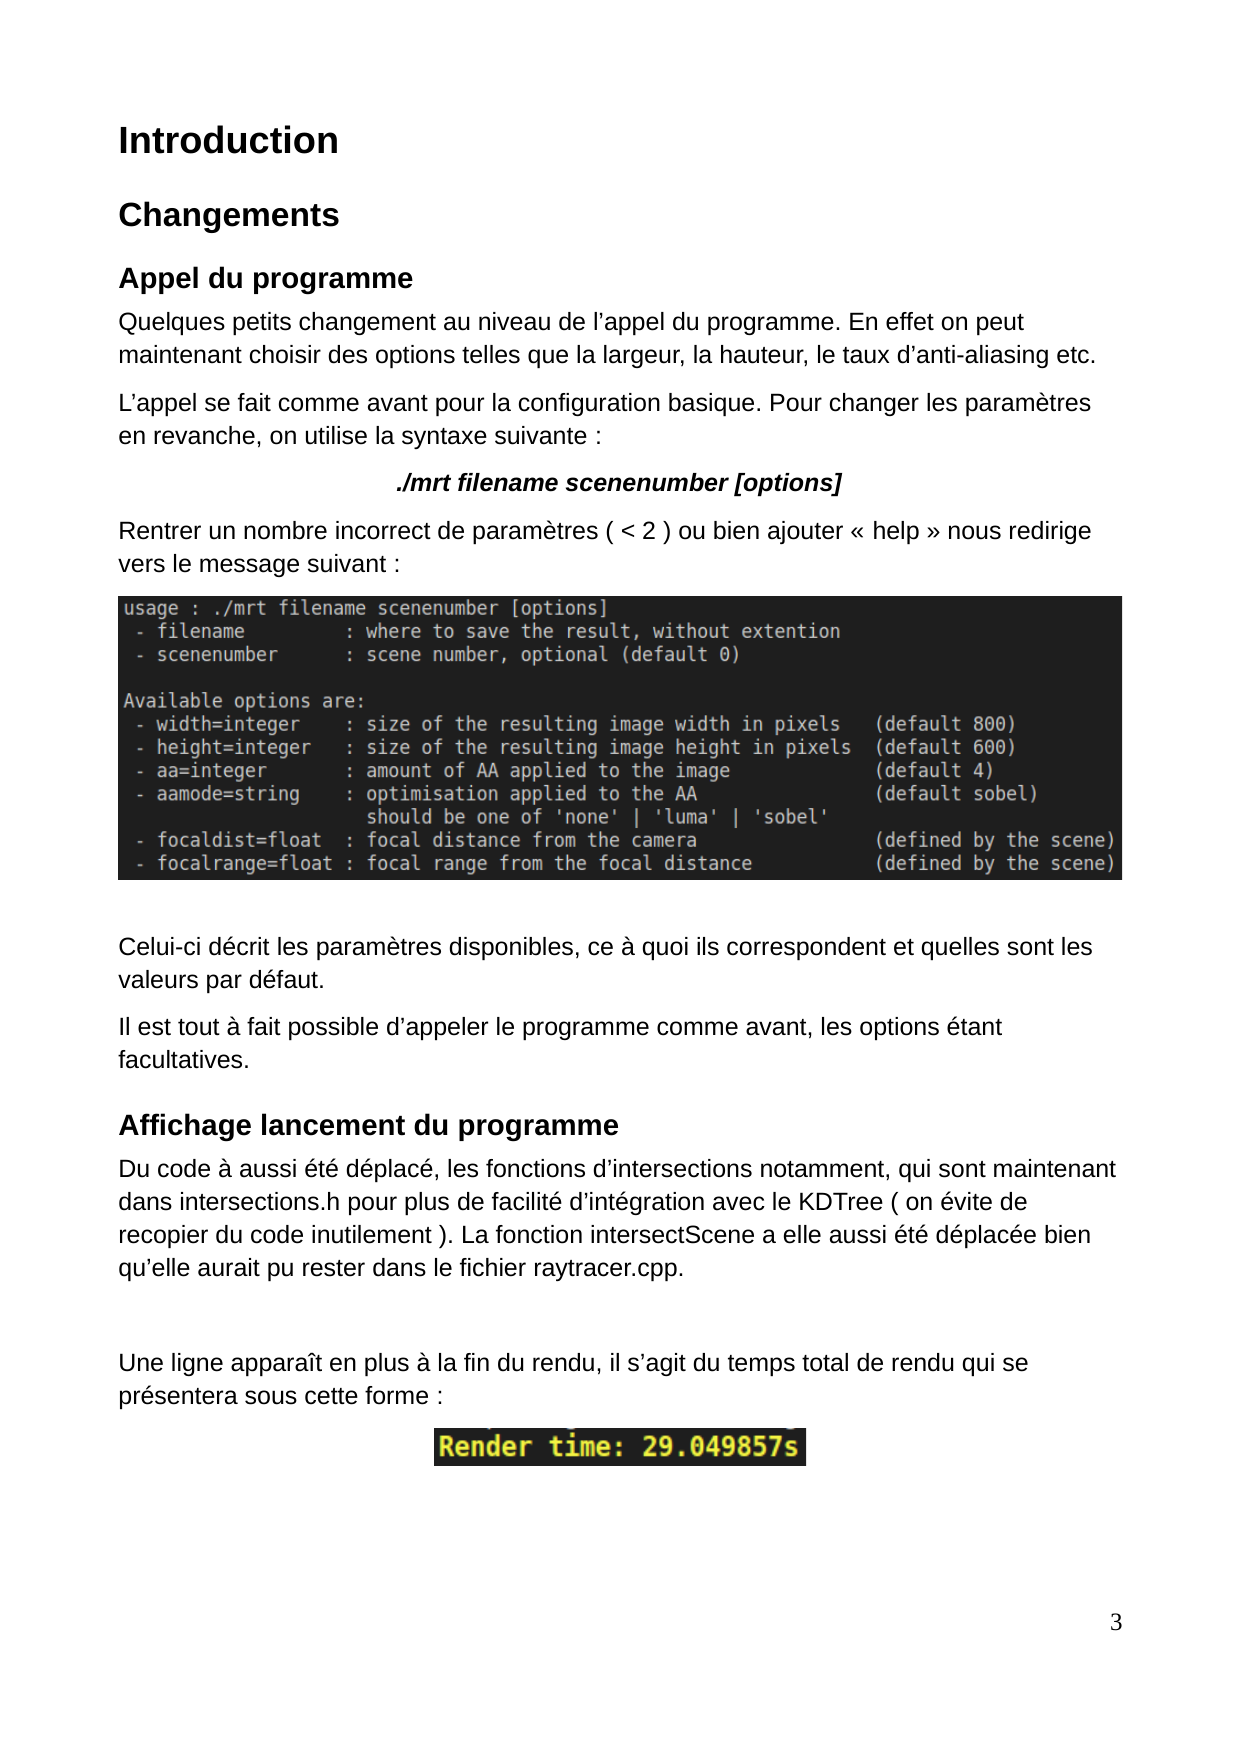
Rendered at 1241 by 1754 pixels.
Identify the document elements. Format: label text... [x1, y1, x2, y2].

text Une ligne apparaît en plus à la fin du rendu, il s’agit du temps total de rendu qui se présentera sous cette forme : [118, 1348, 1122, 1410]
text Rentrer un nombre incorrect de paramètres ( < 2 ) ou bien ajouter « help » nous redirige vers le message suivant : [118, 516, 1122, 578]
text Quelques petits changement au niveau de l’appel du programme. En effet on peut maintenant choisir des options telles que la largeur, la hauteur, le taux d’anti-aliasing etc. [118, 307, 1122, 369]
text Du code à aussi été déplacé, les fonctions d’intersections notamment, qui sont maintenant dans intersections.h pour plus de facilité d’intégration avec le KDTree ( on évite de recopier du code inutilement ). La fonction intersectScene a elle aussi été déplacée bien qu’elle aurait pu rester dans le fichier raytracer.cpp. [118, 1154, 1122, 1281]
subtitle Affichage lancement du programme [118, 1107, 1122, 1141]
picture [434, 1428, 807, 1466]
subtitle Appel du programme [118, 261, 1122, 294]
text Celui-ci décrit les paramètres disponibles, ce à quoi ils correspondent et quelles sont les valeurs par défaut. [118, 932, 1122, 993]
picture [118, 596, 1123, 880]
text Il est tout à fait possible d’appeler le programme comme avant, les options étant facultatives. [118, 1012, 1122, 1074]
text L’appel se fait comme avant pour la configuration basique. Pour changer les paramètres en revanche, on utilise la syntaxe suivante : [118, 388, 1122, 449]
subtitle Introduction [118, 118, 1122, 162]
text ./mrt filename scenenumber [options] [118, 468, 1122, 497]
subtitle Changements [118, 195, 1122, 234]
